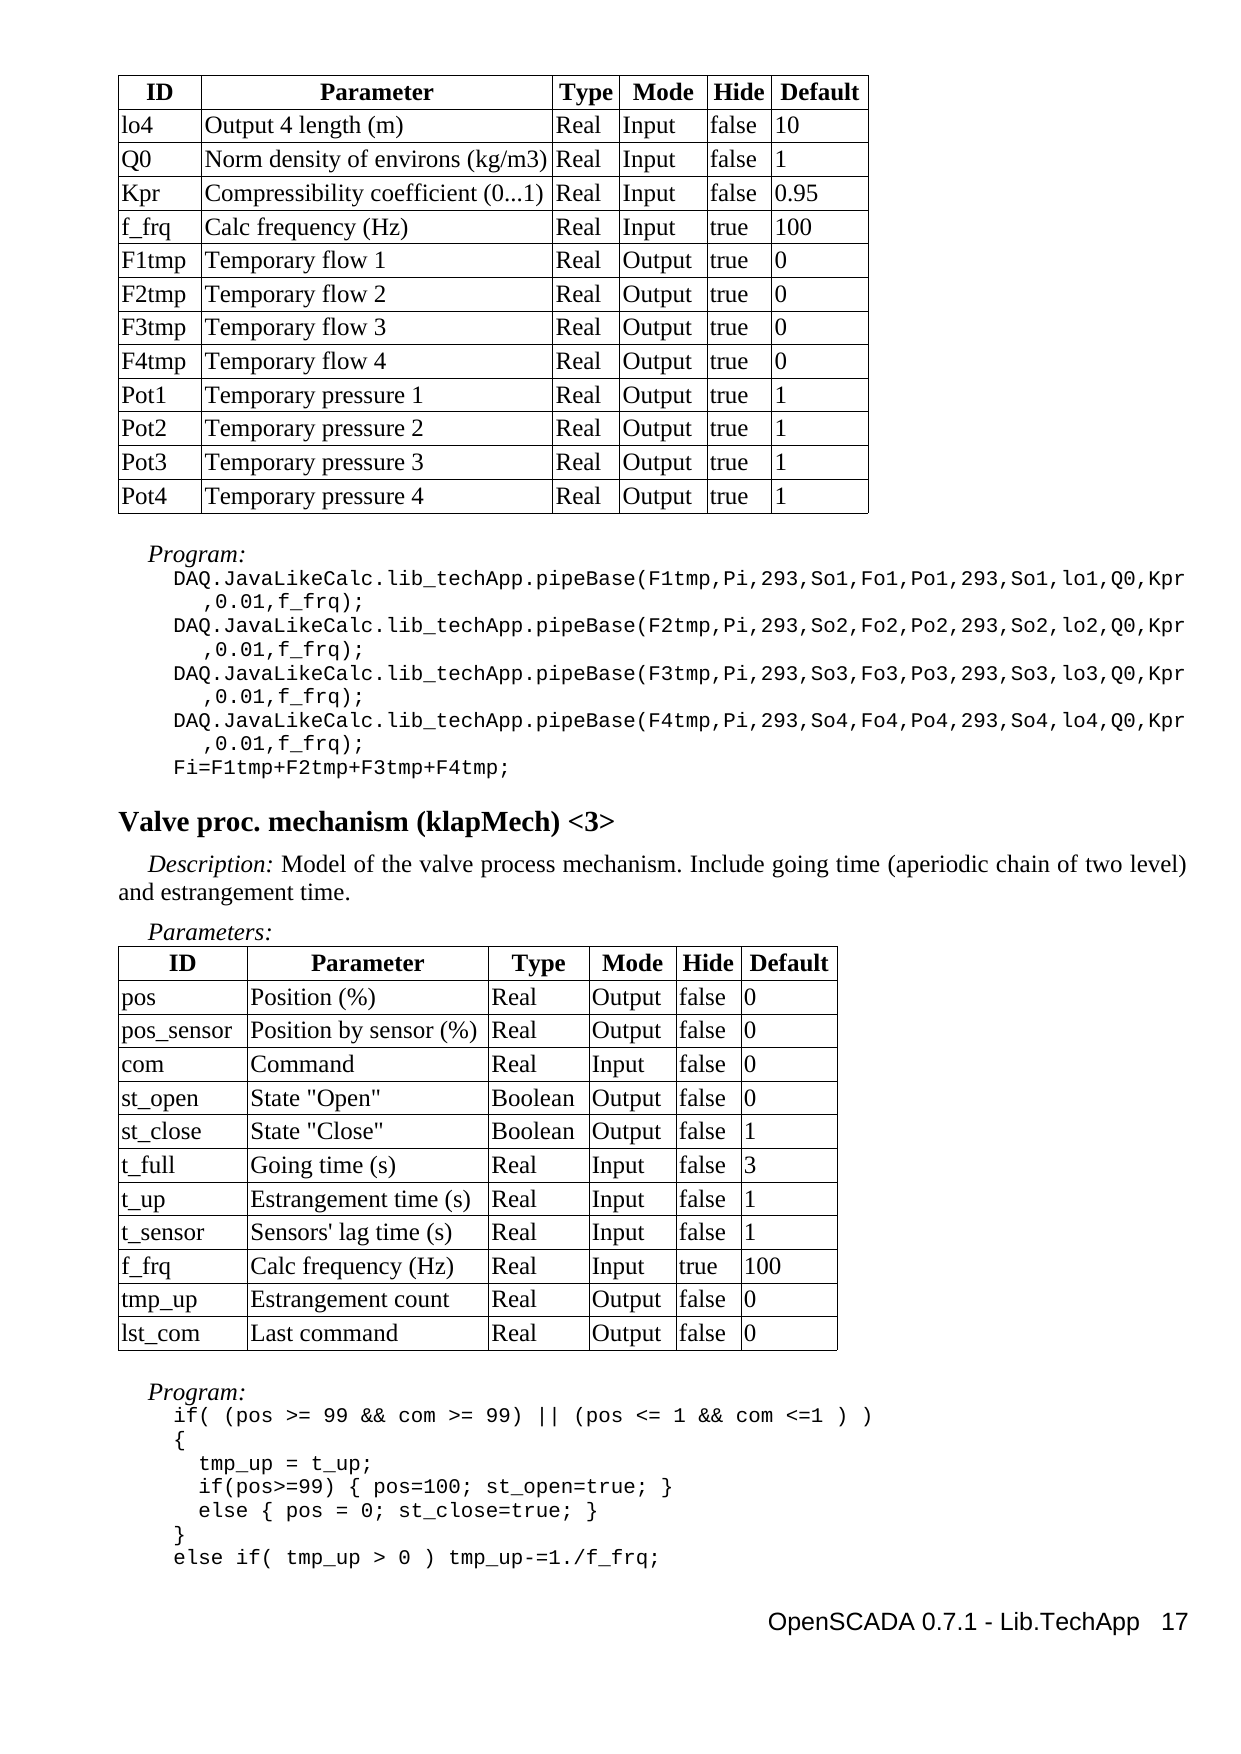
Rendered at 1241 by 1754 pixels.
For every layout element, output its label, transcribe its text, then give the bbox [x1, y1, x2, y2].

table_cell Real [553, 211, 619, 243]
table_cell true [708, 379, 771, 411]
table_header Parameter [202, 76, 552, 109]
table_cell false [677, 1149, 741, 1182]
table_cell 1 [742, 1115, 837, 1148]
table_cell t_up [119, 1183, 247, 1215]
table_cell Position by sensor (%) [248, 1015, 488, 1047]
table_cell true [708, 480, 771, 512]
table_cell Sensors' lag time (s) [248, 1216, 488, 1249]
table_cell 1 [742, 1183, 837, 1215]
table_cell Input [590, 1149, 676, 1182]
table_cell true [708, 412, 771, 445]
table_cell true [708, 278, 771, 311]
table_cell Output [620, 480, 707, 512]
text DAQ.JavaLikeCalc.lib_techApp.pipeBase(F3tmp,Pi,293,So3,Fo3,Po3,293,So3,lo3,Q0,Kpr,0.01,f_frq); [173, 662, 1188, 710]
table_cell Input [590, 1048, 676, 1081]
table_cell false [677, 1015, 741, 1047]
table_cell Input [620, 177, 707, 209]
table_header Hide [677, 947, 741, 980]
table_cell f_frq [119, 211, 201, 243]
table_cell Output [620, 345, 707, 378]
text { [173, 1429, 1188, 1453]
table_header Mode [590, 947, 676, 980]
table_cell Real [489, 1317, 589, 1350]
table_cell tmp_up [119, 1284, 247, 1316]
table_cell false [677, 1183, 741, 1215]
table_cell Output 4 length (m) [202, 110, 552, 142]
table_header Type [553, 76, 619, 109]
table_cell 0 [742, 1082, 837, 1114]
table_cell true [708, 211, 771, 243]
table_cell Temporary flow 2 [202, 278, 552, 311]
table_cell true [708, 446, 771, 479]
table_cell 1 [772, 143, 868, 176]
table_cell Output [590, 1115, 676, 1148]
table_cell Position (%) [248, 981, 488, 1013]
subtitle Valve proc. mechanism (klapMech) <3> [118, 806, 1188, 838]
text } [173, 1524, 1188, 1547]
table_cell 100 [772, 211, 868, 243]
table_cell 0 [772, 244, 868, 277]
table_cell Estrangement time (s) [248, 1183, 488, 1215]
table_cell 1 [772, 412, 868, 445]
table_cell false [677, 1284, 741, 1316]
table_cell Real [553, 412, 619, 445]
table_cell 3 [742, 1149, 837, 1182]
table_cell Pot3 [119, 446, 201, 479]
text if(pos>=99) { pos=100; st_open=true; } [173, 1476, 1188, 1500]
table_cell Boolean [489, 1082, 589, 1114]
table_header ID [119, 76, 201, 109]
table_cell Real [553, 143, 619, 176]
table_cell Real [553, 278, 619, 311]
table_cell Real [489, 981, 589, 1013]
table_cell false [677, 1048, 741, 1081]
table_cell Output [620, 244, 707, 277]
table_cell pos [119, 981, 247, 1013]
table_cell Output [620, 278, 707, 311]
table_header Default [772, 76, 868, 109]
table_cell Input [620, 110, 707, 142]
table_cell Output [590, 1015, 676, 1047]
table_cell Real [489, 1216, 589, 1249]
table_cell true [708, 312, 771, 344]
table_cell false [708, 177, 771, 209]
text Fi=F1tmp+F2tmp+F3tmp+F4tmp; [173, 757, 1188, 781]
table_cell Boolean [489, 1115, 589, 1148]
text Description: Model of the valve process mechanism. Include going time (aperiodic chain of two level) and estrangement time. [118, 851, 1188, 906]
table_cell Command [248, 1048, 488, 1081]
table_cell Real [553, 244, 619, 277]
text else if( tmp_up > 0 ) tmp_up-=1./f_frq; [173, 1547, 1188, 1571]
table_cell false [677, 981, 741, 1013]
text DAQ.JavaLikeCalc.lib_techApp.pipeBase(F2tmp,Pi,293,So2,Fo2,Po2,293,So2,lo2,Q0,Kpr,0.01,f_frq); [173, 615, 1188, 662]
table_cell Temporary pressure 2 [202, 412, 552, 445]
table_cell Compressibility coefficient (0...1) [202, 177, 552, 209]
text else { pos = 0; st_close=true; } [173, 1500, 1188, 1524]
table_cell Real [489, 1015, 589, 1047]
table_cell 0 [742, 1015, 837, 1047]
table_cell 0 [772, 278, 868, 311]
table_cell Input [590, 1216, 676, 1249]
table_cell Last command [248, 1317, 488, 1350]
table_cell Real [553, 446, 619, 479]
table_cell 0 [772, 312, 868, 344]
table_cell 100 [742, 1250, 837, 1283]
table_cell Output [590, 981, 676, 1013]
table_cell Estrangement count [248, 1284, 488, 1316]
table_cell lo4 [119, 110, 201, 142]
table_cell Real [489, 1048, 589, 1081]
list Parameters: [118, 918, 1188, 946]
table_cell Temporary flow 3 [202, 312, 552, 344]
table_cell Output [620, 312, 707, 344]
table_cell Kpr [119, 177, 201, 209]
table_cell 1 [742, 1216, 837, 1249]
table_cell Pot1 [119, 379, 201, 411]
text DAQ.JavaLikeCalc.lib_techApp.pipeBase(F1tmp,Pi,293,So1,Fo1,Po1,293,So1,lo1,Q0,Kpr,0.01,f_frq); [173, 568, 1188, 615]
table_cell Input [620, 143, 707, 176]
text tmp_up = t_up; [173, 1453, 1188, 1476]
table_cell Norm density of environs (kg/m3) [202, 143, 552, 176]
table_cell Pot2 [119, 412, 201, 445]
table_cell Real [553, 345, 619, 378]
table_cell true [708, 244, 771, 277]
table_cell Calc frequency (Hz) [248, 1250, 488, 1283]
table_cell 1 [772, 480, 868, 512]
table_cell 0 [742, 981, 837, 1013]
list Program: [118, 1378, 1188, 1405]
table_cell Output [620, 412, 707, 445]
table_cell Real [553, 110, 619, 142]
table_cell Temporary flow 1 [202, 244, 552, 277]
table_cell F3tmp [119, 312, 201, 344]
table_cell 1 [772, 379, 868, 411]
table_cell false [677, 1317, 741, 1350]
table_cell Output [590, 1082, 676, 1114]
table_cell Pot4 [119, 480, 201, 512]
list Program: [118, 540, 1188, 568]
table_cell State "Open" [248, 1082, 488, 1114]
table_cell true [677, 1250, 741, 1283]
table_cell Input [590, 1183, 676, 1215]
table_cell f_frq [119, 1250, 247, 1283]
table_cell State "Close" [248, 1115, 488, 1148]
table_header Default [742, 947, 837, 980]
table_cell Real [489, 1250, 589, 1283]
table_cell 0 [742, 1048, 837, 1081]
table_header Hide [708, 76, 771, 109]
table_cell Real [553, 379, 619, 411]
table_cell false [708, 110, 771, 142]
table_cell t_full [119, 1149, 247, 1182]
table_cell true [708, 345, 771, 378]
table_header ID [119, 947, 247, 980]
table_cell 0 [772, 345, 868, 378]
table_cell 10 [772, 110, 868, 142]
table_header Parameter [248, 947, 488, 980]
table_cell F1tmp [119, 244, 201, 277]
table_cell Input [620, 211, 707, 243]
table_cell Output [590, 1284, 676, 1316]
table_cell Q0 [119, 143, 201, 176]
text DAQ.JavaLikeCalc.lib_techApp.pipeBase(F4tmp,Pi,293,So4,Fo4,Po4,293,So4,lo4,Q0,Kpr,0.01,f_frq); [173, 710, 1188, 757]
table_cell Output [590, 1317, 676, 1350]
table_cell Calc frequency (Hz) [202, 211, 552, 243]
table_cell lst_com [119, 1317, 247, 1350]
table_cell Going time (s) [248, 1149, 488, 1182]
table_cell Real [553, 480, 619, 512]
text if( (pos >= 99 && com >= 99) || (pos <= 1 && com <=1 ) ) [173, 1405, 1188, 1429]
table_header Mode [620, 76, 707, 109]
table_cell false [677, 1115, 741, 1148]
table_cell false [677, 1082, 741, 1114]
table_header Type [489, 947, 589, 980]
table_cell Real [489, 1284, 589, 1316]
table_cell F2tmp [119, 278, 201, 311]
table_cell 0.95 [772, 177, 868, 209]
table_cell Real [553, 312, 619, 344]
table_cell 0 [742, 1317, 837, 1350]
table_cell st_close [119, 1115, 247, 1148]
table_cell Output [620, 446, 707, 479]
table_cell Temporary pressure 4 [202, 480, 552, 512]
table_cell com [119, 1048, 247, 1081]
table_cell Real [489, 1149, 589, 1182]
table_cell false [708, 143, 771, 176]
table_cell pos_sensor [119, 1015, 247, 1047]
table_cell 0 [742, 1284, 837, 1316]
table_cell Output [620, 379, 707, 411]
table_cell Temporary pressure 1 [202, 379, 552, 411]
table_cell Real [553, 177, 619, 209]
table_cell st_open [119, 1082, 247, 1114]
table_cell 1 [772, 446, 868, 479]
table_cell Real [489, 1183, 589, 1215]
table_cell F4tmp [119, 345, 201, 378]
table_cell t_sensor [119, 1216, 247, 1249]
table_cell Temporary pressure 3 [202, 446, 552, 479]
table_cell false [677, 1216, 741, 1249]
table_cell Temporary flow 4 [202, 345, 552, 378]
table_cell Input [590, 1250, 676, 1283]
